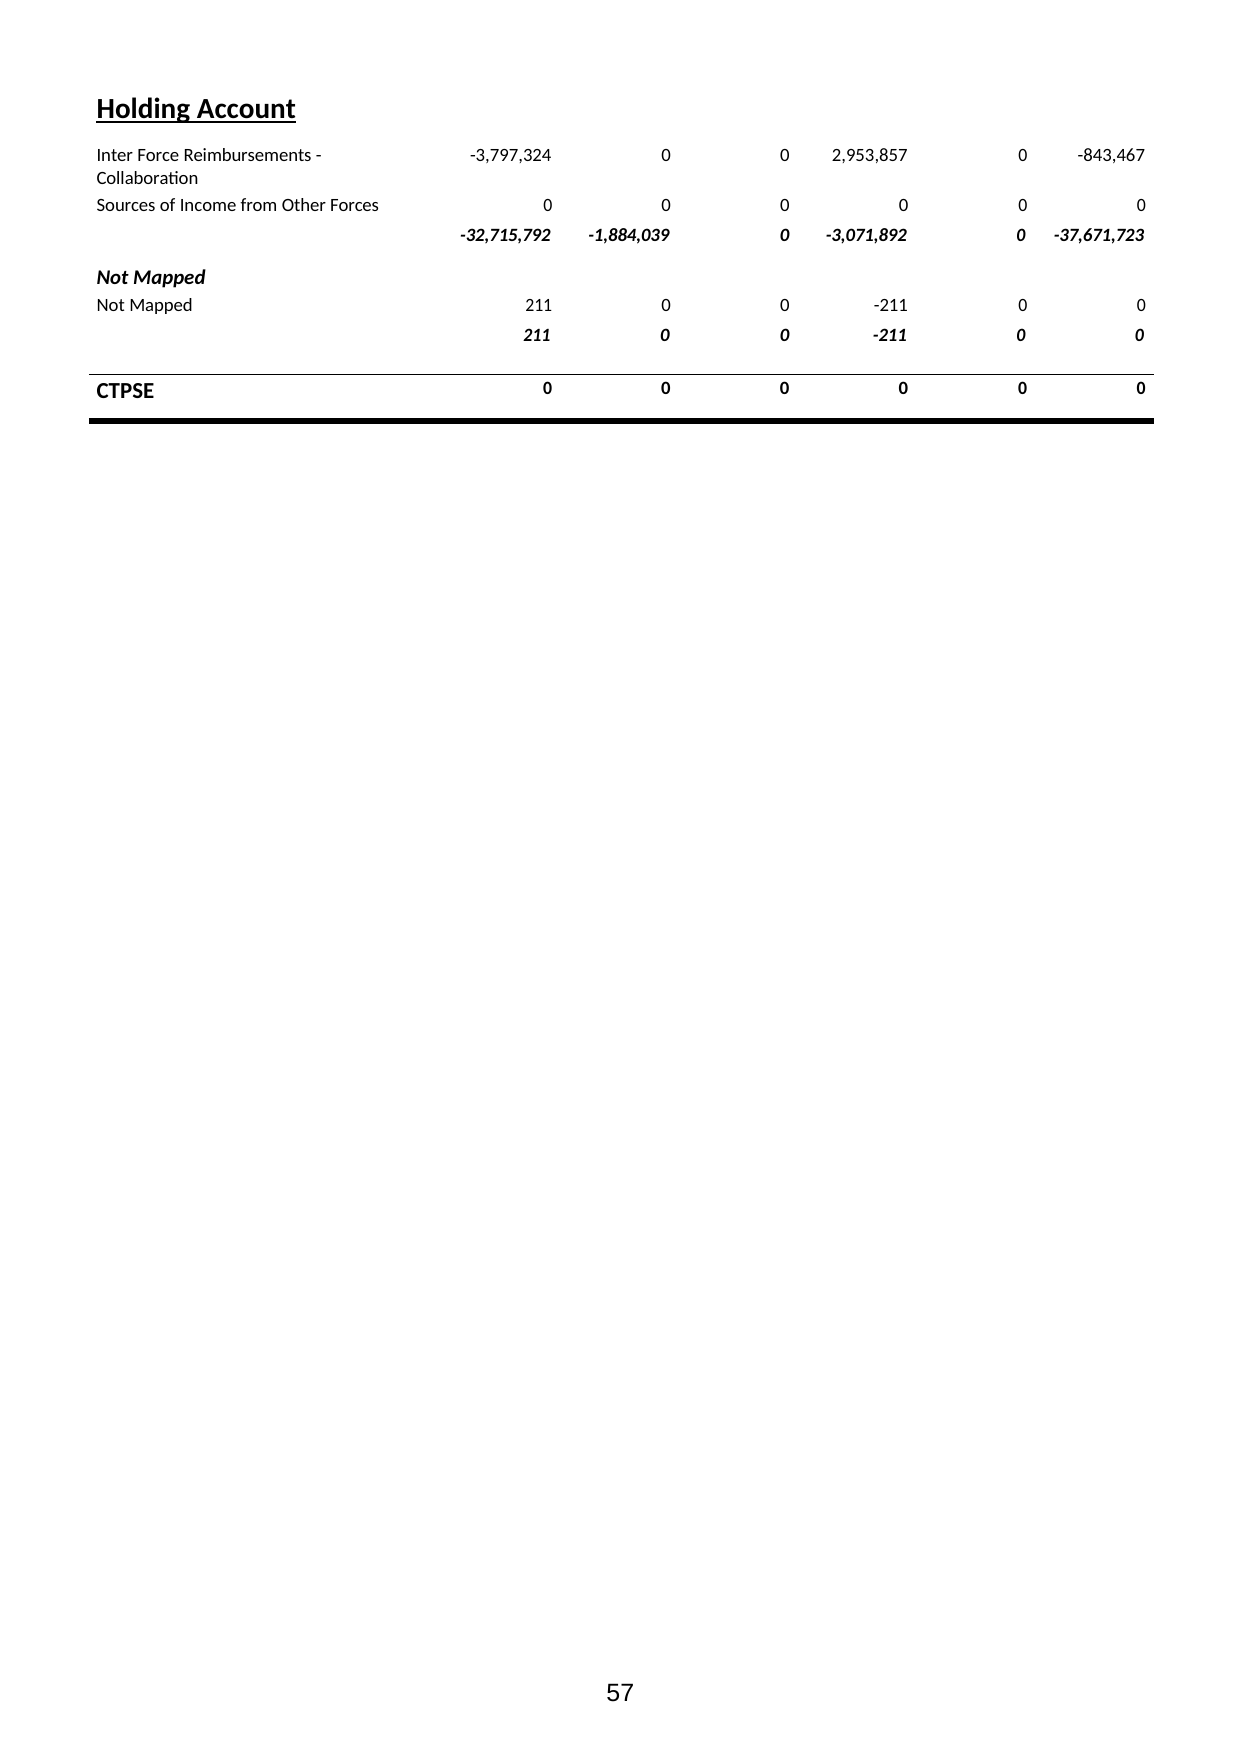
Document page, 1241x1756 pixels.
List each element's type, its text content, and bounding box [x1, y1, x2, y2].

table_cell [963, 168, 1040, 193]
table_cell [725, 257, 807, 293]
table_cell [725, 168, 807, 193]
table_header 2,953,857 [808, 86, 962, 168]
table_cell Collaboration [89, 168, 420, 193]
table_header -3,797,324 [420, 86, 570, 168]
table_cell [420, 168, 570, 193]
table_cell 0 [808, 375, 962, 418]
table_cell 0 [420, 193, 570, 221]
table_cell -37,671,723 [1040, 221, 1154, 257]
table_cell 0 [725, 193, 807, 221]
table_cell 0 [963, 193, 1040, 221]
table_cell -3,071,892 [808, 221, 962, 257]
table_cell Sources of Income from Other Forces [89, 193, 420, 221]
table_cell [89, 322, 420, 374]
table_cell -32,715,792 [420, 221, 570, 257]
table_cell 0 [1040, 322, 1154, 374]
table_header Holding Account Inter Force Reimbursements - [89, 86, 420, 168]
table_cell 211 [420, 322, 570, 374]
table_cell [1040, 257, 1154, 293]
table_header 0 [570, 86, 725, 168]
table_cell 0 [963, 375, 1040, 418]
table_header 0 [725, 86, 807, 168]
table_cell 0 [725, 375, 807, 418]
table_cell [808, 168, 962, 193]
table_cell -211 [808, 293, 962, 322]
table_cell 0 [1040, 375, 1154, 418]
table_cell 0 [725, 322, 807, 374]
table_cell -211 [808, 322, 962, 374]
table_cell [420, 257, 570, 293]
table_cell 0 [420, 375, 570, 418]
table_cell 211 [420, 293, 570, 322]
table_cell 0 [963, 322, 1040, 374]
table_cell [570, 168, 725, 193]
table_cell [570, 257, 725, 293]
table_cell [1040, 168, 1154, 193]
table_cell 0 [1040, 193, 1154, 221]
table_cell 0 [808, 193, 962, 221]
table_cell 0 [570, 193, 725, 221]
table_cell 0 [963, 221, 1040, 257]
table_cell Not Mapped [89, 257, 420, 293]
table_cell 0 [570, 322, 725, 374]
table_header -843,467 [1040, 86, 1154, 168]
table_cell 0 [1040, 293, 1154, 322]
table_cell 0 [570, 293, 725, 322]
table_cell 0 [725, 293, 807, 322]
table_cell [808, 257, 962, 293]
table_cell 0 [570, 375, 725, 418]
table_header 0 [963, 86, 1040, 168]
table_cell -1,884,039 [570, 221, 725, 257]
table_cell [89, 221, 420, 257]
table_cell Not Mapped [89, 293, 420, 322]
table_cell 0 [725, 221, 807, 257]
table_cell CTPSE [89, 375, 420, 418]
table_cell [963, 257, 1040, 293]
table_cell 0 [963, 293, 1040, 322]
